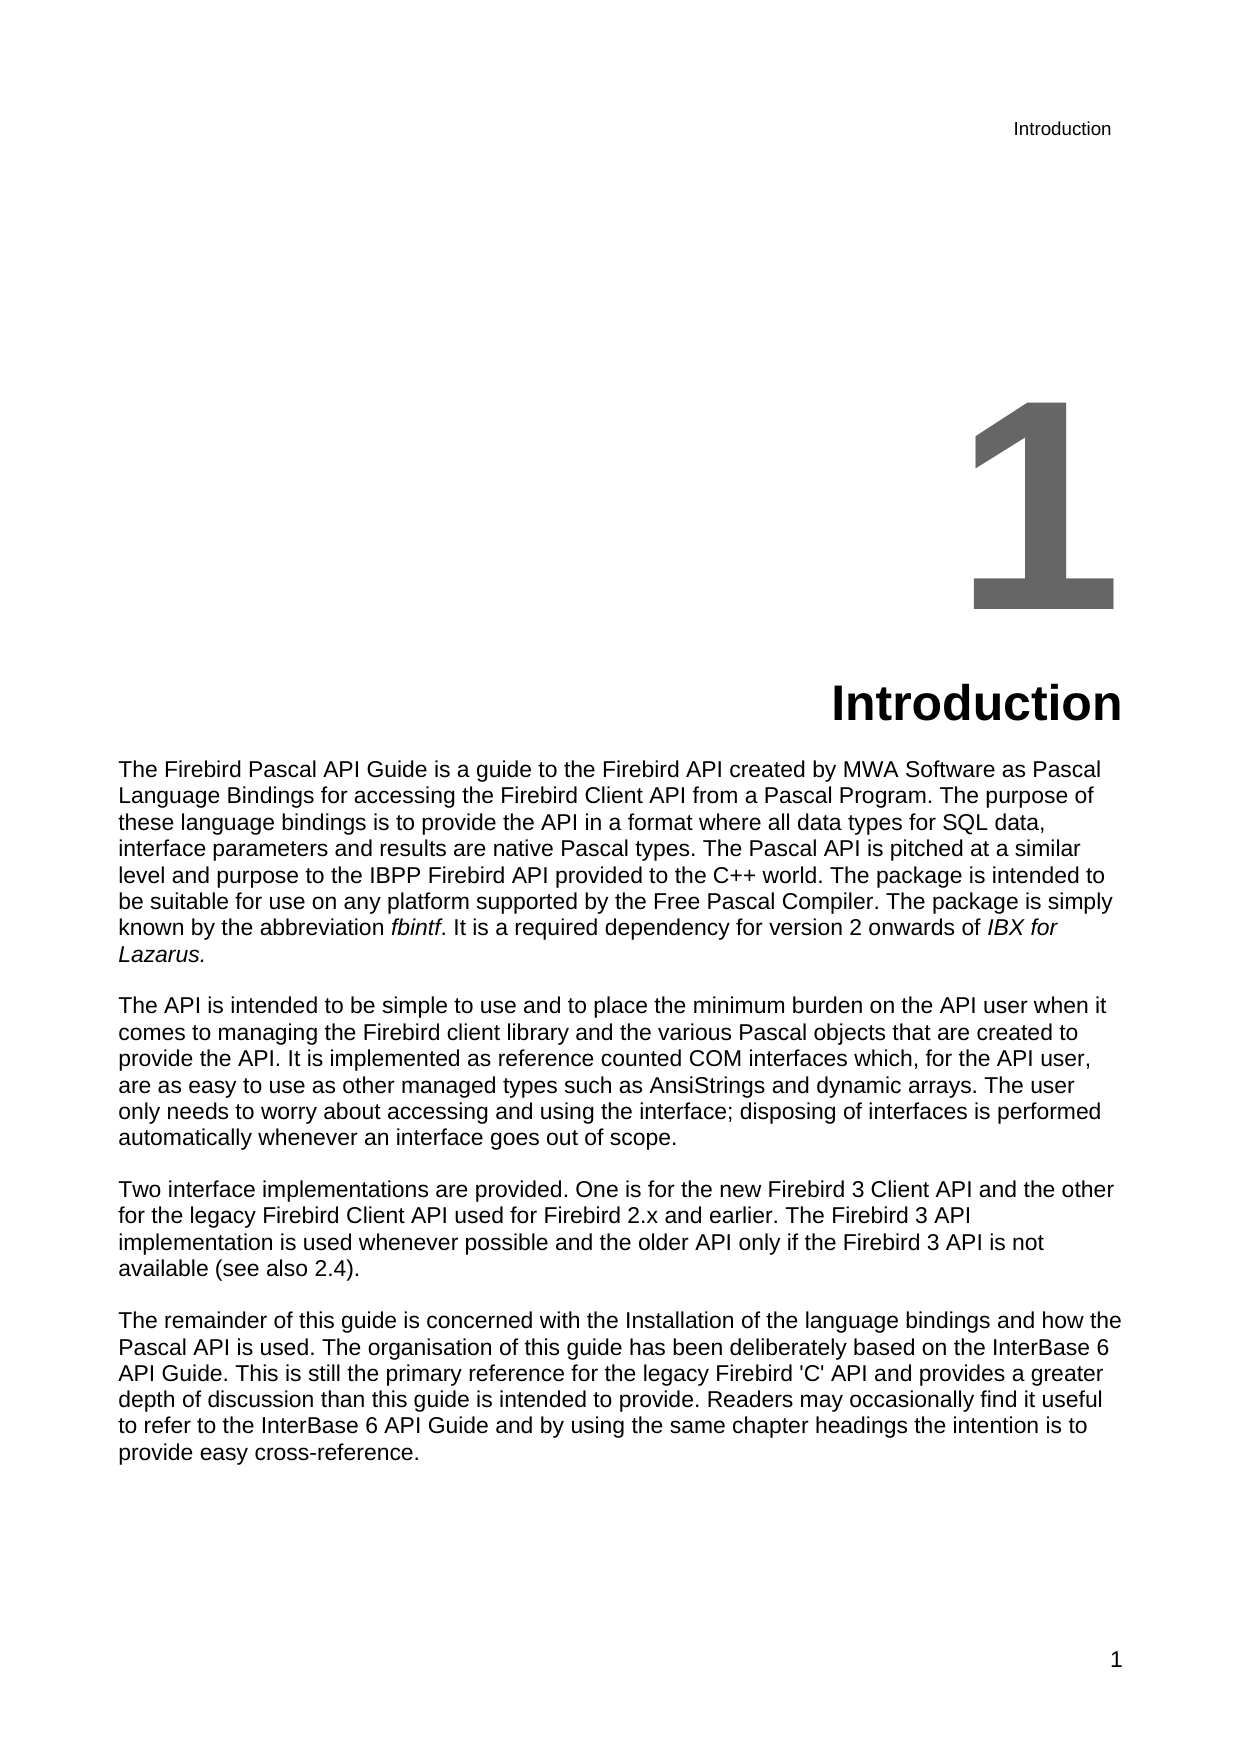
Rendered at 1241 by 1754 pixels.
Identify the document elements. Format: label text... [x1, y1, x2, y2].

text The Firebird Pascal API Guide is a guide to the Firebird API created by MWA Software as Pascal Language Bindings for accessing the Firebird Client API from a Pascal Program. The purpose of these language bindings is to provide the API in a format where all data types for SQL data, interface parameters and results are native Pascal types. The Pascal API is pitched at a similar level and purpose to the IBPP Firebird API provided to the C++ world. The package is intended to be suitable for use on any platform supported by the Free Pascal Compiler. The package is simply known by the abbreviation fbintf. It is a required dependency for version 2 onwards of IBX for Lazarus. [118, 756, 1122, 967]
text The API is intended to be simple to use and to place the minimum burden on the API user when it comes to managing the Firebird client library and the various Pascal objects that are created to provide the API. It is implemented as reference counted COM interfaces which, for the API user, are as easy to use as other managed types such as AnsiStrings and dynamic arrays. The user only needs to worry about accessing and using the interface; disposing of interfaces is performed automatically whenever an interface goes out of scope. [118, 992, 1122, 1151]
text Two interface implementations are provided. One is for the new Firebird 3 Client API and the other for the legacy Firebird Client API used for Firebird 2.x and earlier. The Firebird 3 API implementation is used whenever possible and the older API only if the Firebird 3 API is not available (see also 2.4). [118, 1176, 1122, 1282]
subtitle Introduction [81, 328, 1122, 731]
text The remainder of this guide is concerned with the Installation of the language bindings and how the Pascal API is used. The organisation of this guide has been deliberately based on the InterBase 6 API Guide. This is still the primary reference for the legacy Firebird 'C' API and provides a greater depth of discussion than this guide is intended to provide. Readers may occasionally find it useful to refer to the InterBase 6 API Guide and by using the same chapter headings the intention is to provide easy cross-reference. [118, 1307, 1122, 1465]
